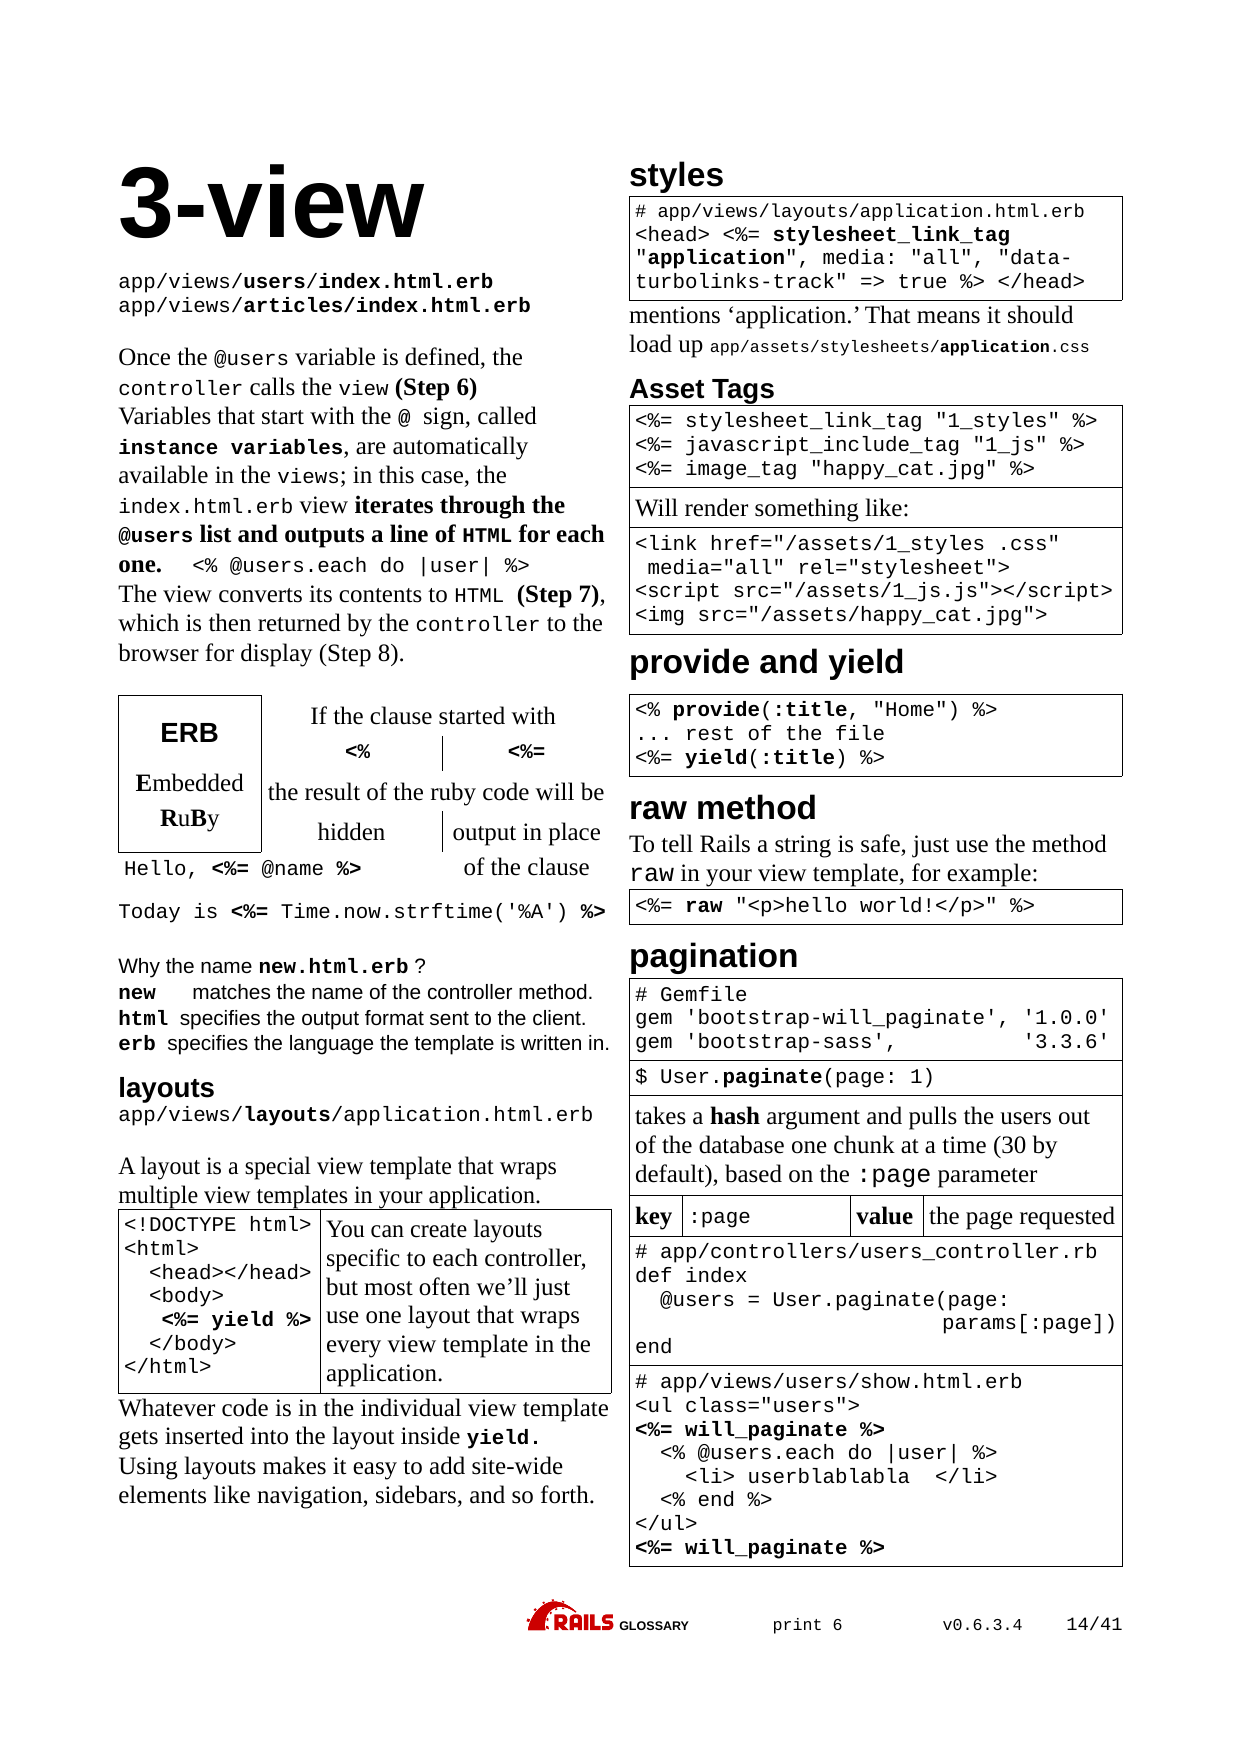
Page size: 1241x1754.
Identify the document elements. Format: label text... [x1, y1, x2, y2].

table_header <!DOCTYPE html> <html> <head></head> <body> <%= yield %> </body> </html> [119, 1210, 320, 1393]
table_cell Will render something like: [630, 488, 1122, 527]
table_cell value [851, 1196, 923, 1236]
text To tell Rails a string is safe, just use the method raw in your view template, for example: [629, 829, 1122, 889]
text app/views/layouts/application.html.erb [118, 1104, 611, 1127]
table_header # app/views/layouts/application.html.erb <head> <%= stylesheet_link_tag "application", media: "all", "data-turbolinks-track" => true %> </head> [630, 197, 1122, 300]
table_cell $ User.paginate(page: 1) [630, 1061, 1122, 1095]
subtitle provide and yield [629, 642, 1122, 681]
subtitle 3-view [118, 143, 611, 259]
table_cell Hello, <%= @name %> [118, 852, 442, 901]
subtitle styles [629, 155, 1122, 193]
table_cell hidden [262, 811, 442, 852]
text app/views/users/index.html.erb [118, 271, 611, 295]
text app/views/articles/index.html.erb [118, 295, 611, 318]
text html specifies the output format sent to the client. erb specifies the language the template is written in. [118, 1005, 611, 1057]
text Today is <%= Time.now.strftime('%A') %> [118, 901, 611, 924]
table_cell key [630, 1196, 682, 1236]
table_header You can create layouts specific to each controller, but most often we’ll just use one layout that wraps every view template in the application. [321, 1210, 611, 1393]
table_cell # app/controllers/users_controller.rb def index @users = User.paginate(page: params[:page]) end [630, 1237, 1122, 1365]
text A layout is a special view template that wraps multiple view templates in your application. [118, 1151, 611, 1208]
text new matches the name of the controller method. [118, 979, 611, 1005]
text Using layouts makes it easy to add site-wide elements like navigation, sidebars, and so forth. [118, 1451, 611, 1508]
table_header <% provide(:title, "Home") %> ... rest of the file <%= yield(:title) %> [630, 695, 1122, 776]
table_cell takes a hash argument and pulls the users out of the database one chunk at a time (30 by default), based on the :page parameter [630, 1096, 1122, 1195]
text Once the @users variable is defined, the controller calls the view (Step 6) [118, 342, 611, 401]
text Variables that start with the @ sign, called instance variables, are automatically available in the views; in this case, the index.html.erb view iterates through the @users list and outputs a line of HTML for each one. <% @users.each do |user| %> [118, 401, 611, 579]
table_cell the page requested [924, 1196, 1122, 1236]
subtitle Asset Tags [629, 373, 1122, 404]
table_header <%= stylesheet_link_tag "1_styles" %> <%= javascript_include_tag "1_js" %> <%= image_tag "happy_cat.jpg" %> [630, 406, 1122, 487]
text The view converts its contents to HTML (Step 7), which is then returned by the controller to the browser for display (Step 8). [118, 579, 611, 667]
subtitle pagination [629, 936, 1122, 975]
table_cell <%= [443, 736, 611, 771]
table_cell output in place of the clause [442, 811, 611, 901]
subtitle raw method [629, 788, 1122, 827]
subtitle layouts [118, 1072, 611, 1104]
table_header <%= raw "<p>hello world!</p>" %> [630, 890, 1122, 924]
text mentions ‘application.’ That means it should load up app/assets/stylesheets/application.css [629, 301, 1122, 358]
table_header If the clause started with [262, 695, 611, 736]
table_cell <% [262, 736, 442, 771]
text Why the name new.html.erb ? [118, 954, 611, 979]
table_header ERB Embedded RuBy [119, 696, 261, 852]
table_cell <link href="/assets/1_styles .css" media="all" rel="stylesheet"> <script src="/assets/1_js.js"></script> <img src="/assets/happy_cat.jpg"> [630, 528, 1122, 633]
table_cell # app/views/users/show.html.erb <ul class="users"> <%= will_paginate %> <% @users.each do |user| %> <li> userblablabla </li> <% end %> </ul> <%= will_paginate %> [630, 1366, 1122, 1566]
table_cell the result of the ruby code will be [262, 771, 611, 811]
table_header # Gemfile gem 'bootstrap-will_paginate', '1.0.0' gem 'bootstrap-sass', '3.3.6' [630, 979, 1122, 1060]
text Whatever code is in the individual view template gets inserted into the layout inside yield. [118, 1394, 611, 1451]
table_cell :page [683, 1196, 850, 1236]
